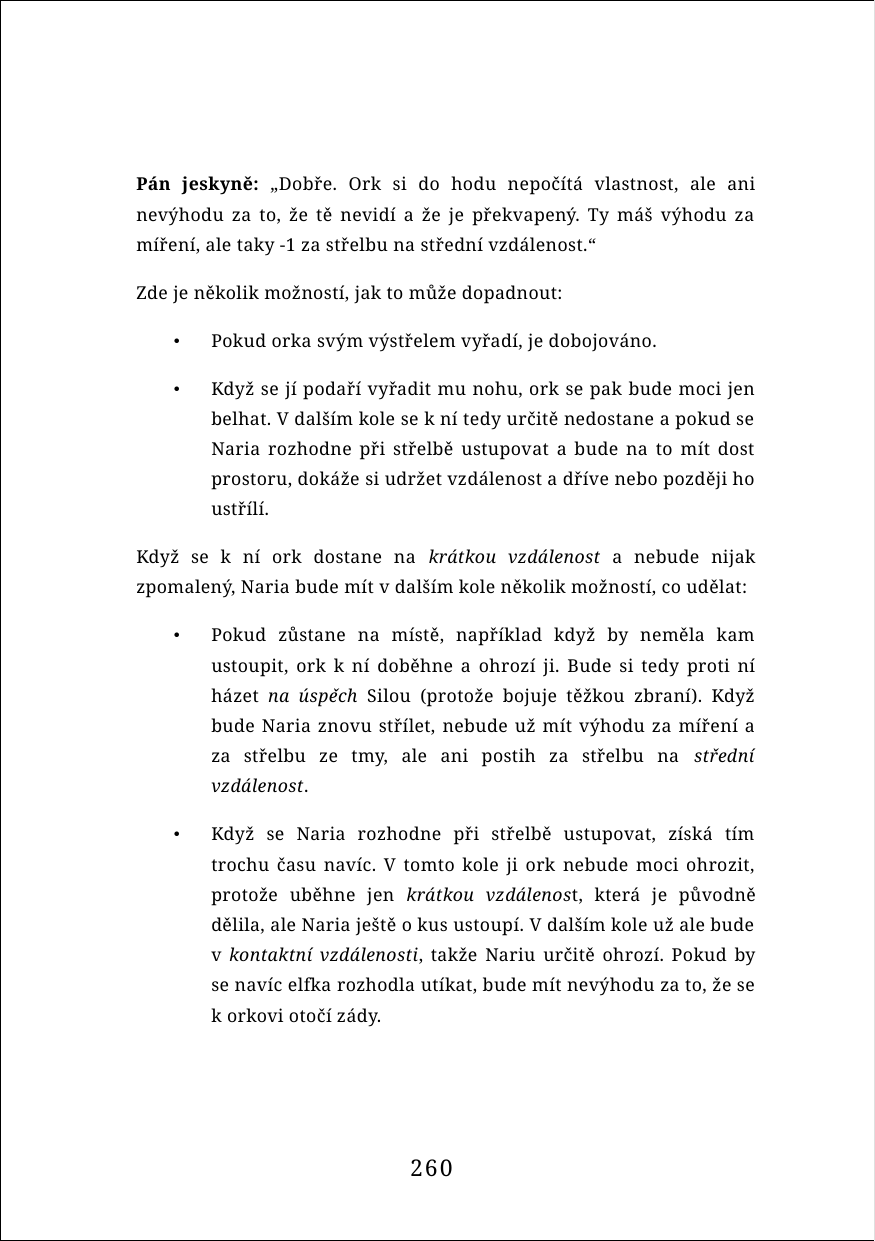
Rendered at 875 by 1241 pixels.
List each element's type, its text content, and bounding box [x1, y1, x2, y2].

list Když se Naria rozhodne při střelbě ustupovat, získá tím trochu času navíc. V tomto kole ji ork nebude moci ohrozit, protože uběhne jen krátkou vzdálenost, která je původně dělila, ale Naria ještě o kus ustoupí. V dalším kole už ale bude v kontaktní vzdálenosti, takže Nariu určitě ohrozí. Pokud by se navíc elfka rozhodla utíkat, bude mít nevýhodu za to, že se k orkovi otočí zády. [173, 822, 756, 1027]
text Zde je několik možností, jak to může dopadnout: [136, 280, 756, 304]
text Když se k ní ork dostane na krátkou vzdálenost a nebude nijak zpomalený, Naria bude mít v dalším kole několik možností, co udělat: [136, 545, 756, 599]
text Pán jeskyně: „Dobře. Ork si do hodu nepočítá vlastnost, ale ani nevýhodu za to, že tě nevidí a že je překvapený. Ty máš výhodu za míření, ale taky -1 za střelbu na střední vzdálenost.“ [136, 172, 756, 256]
list Když se jí podaří vyřadit mu nohu, ork se pak bude moci jen belhat. V dalším kole se k ní tedy určitě nedostane a pokud se Naria rozhodne při střelbě ustupovat a bude na to mít dost prostoru, dokáže si udržet vzdálenost a dříve nebo později ho ustřílí. [173, 376, 756, 521]
list Pokud orka svým výstřelem vyřadí, je dobojováno. [173, 328, 756, 352]
list Pokud zůstane na místě, například když by neměla kam ustoupit, ork k ní doběhne a ohrozí ji. Bude si tedy proti ní házet na úspěch Silou (protože bojuje těžkou zbraní). Když bude Naria znovu střílet, nebude už mít výhodu za míření a za střelbu ze tmy, ale ani postih za střelbu na střední vzdálenost. [173, 623, 756, 798]
